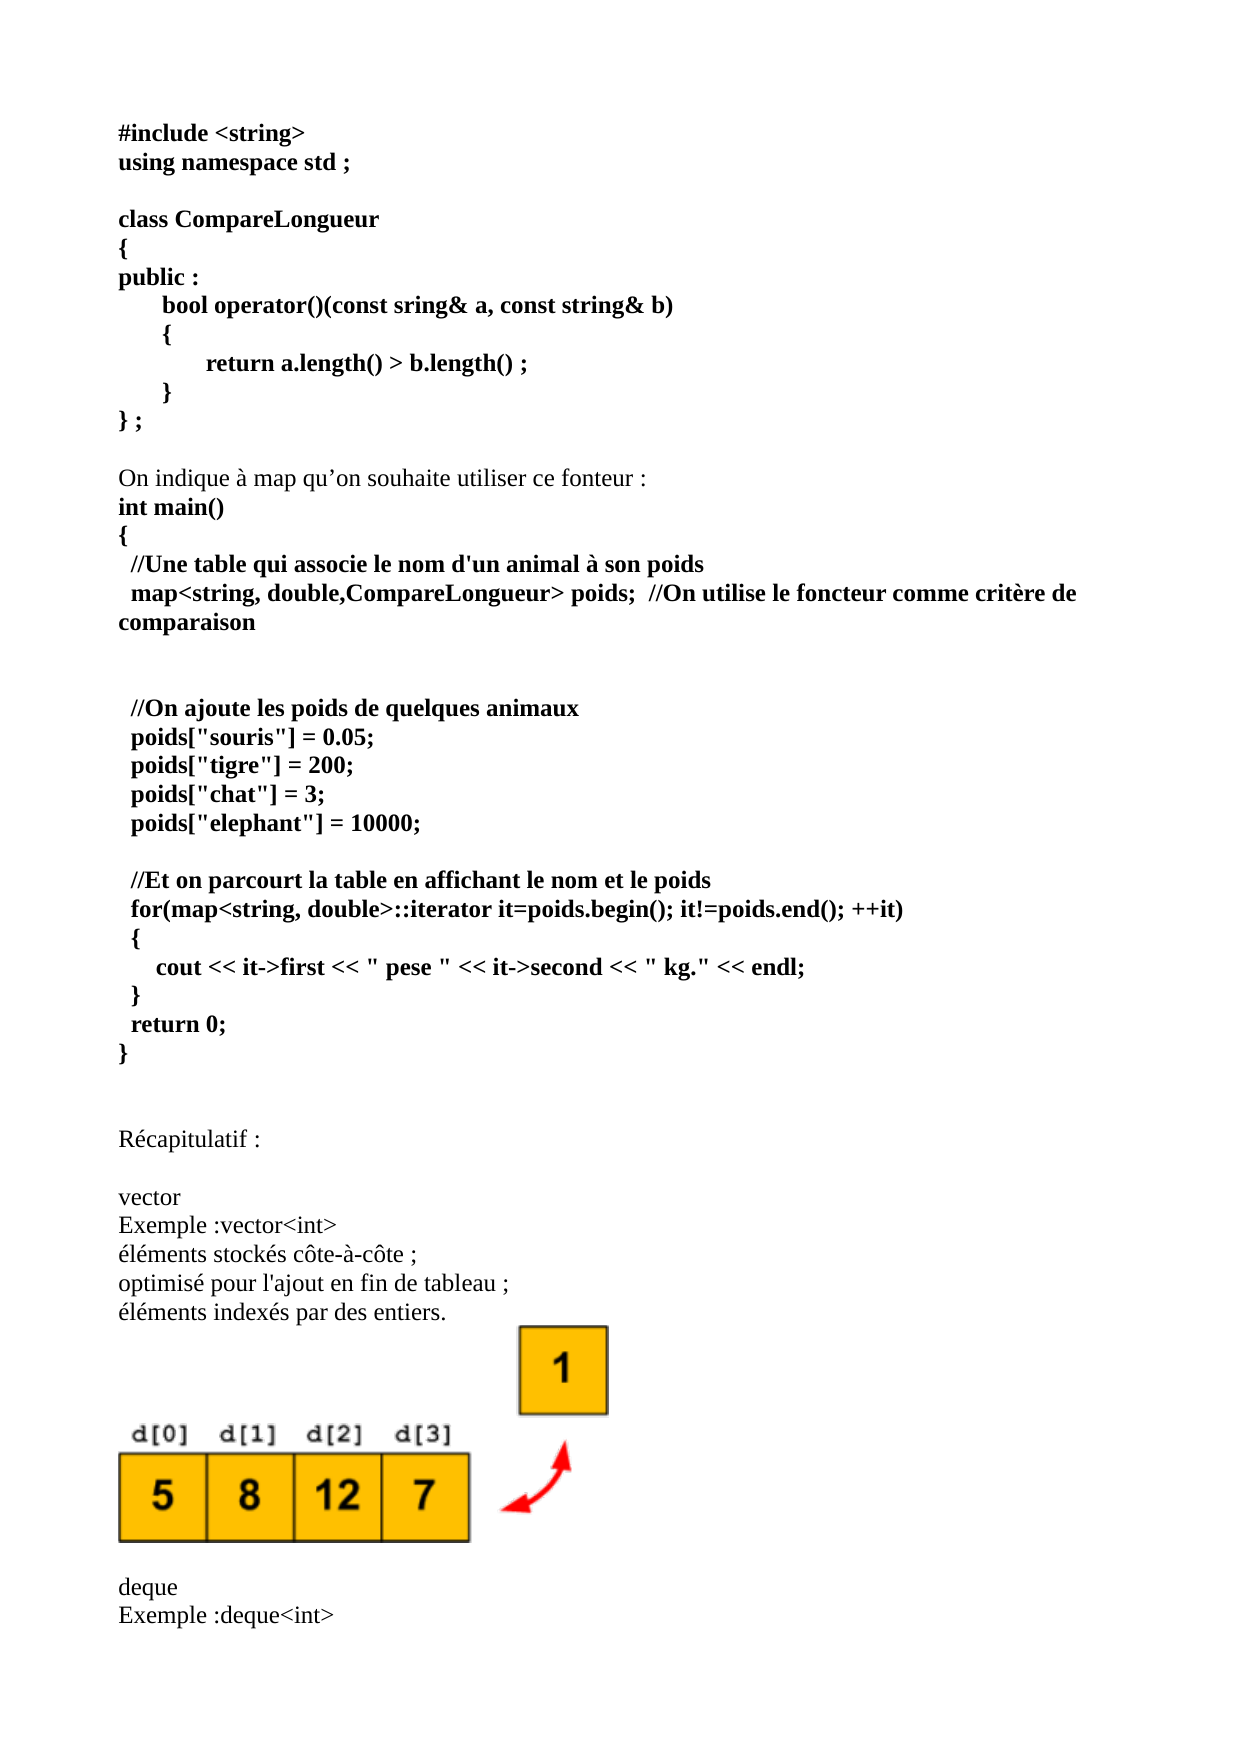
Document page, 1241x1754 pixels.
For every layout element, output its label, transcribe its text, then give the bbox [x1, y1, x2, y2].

text } [118, 1038, 1122, 1067]
text poids["chat"] = 3; [118, 779, 1122, 808]
text map<string, double,CompareLongueur> poids; //On utilise le foncteur comme critère de comparaison [118, 578, 1122, 636]
text optimisé pour l'ajout en fin de tableau ; [118, 1268, 1122, 1297]
text Récapitulatif : [118, 1124, 1122, 1153]
text using namespace std ; [118, 147, 1122, 176]
text int main() [118, 492, 1122, 521]
text cout << it->first << " pese " << it->second << " kg." << endl; [118, 952, 1122, 981]
text } [118, 981, 1122, 1009]
text public : [118, 262, 1122, 291]
text vector [118, 1182, 1122, 1211]
text { [118, 319, 1122, 348]
text deque [118, 1572, 1122, 1600]
text Exemple :vector<int> [118, 1211, 1122, 1239]
text éléments indexés par des entiers. [118, 1297, 1122, 1326]
picture [118, 1325, 609, 1543]
text Exemple :deque<int> [118, 1600, 1122, 1629]
text poids["tigre"] = 200; [118, 751, 1122, 779]
text return 0; [118, 1009, 1122, 1038]
text On indique à map qu’on souhaite utiliser ce fonteur : [118, 463, 1122, 492]
text //Une table qui associe le nom d'un animal à son poids [118, 549, 1122, 578]
text for(map<string, double>::iterator it=poids.begin(); it!=poids.end(); ++it) [118, 894, 1122, 923]
text //On ajoute les poids de quelques animaux [118, 693, 1122, 722]
text { [118, 521, 1122, 549]
text éléments stockés côte-à-côte ; [118, 1239, 1122, 1268]
text #include <string> [118, 118, 1122, 147]
text { [118, 923, 1122, 952]
text //Et on parcourt la table en affichant le nom et le poids [118, 866, 1122, 894]
text bool operator()(const sring& a, const string& b) [118, 291, 1122, 319]
text poids["souris"] = 0.05; [118, 722, 1122, 751]
text } ; [118, 406, 1122, 434]
text poids["elephant"] = 10000; [118, 808, 1122, 837]
text return a.length() > b.length() ; [118, 348, 1122, 377]
text class CompareLongueur [118, 204, 1122, 233]
text { [118, 233, 1122, 262]
text } [118, 377, 1122, 406]
